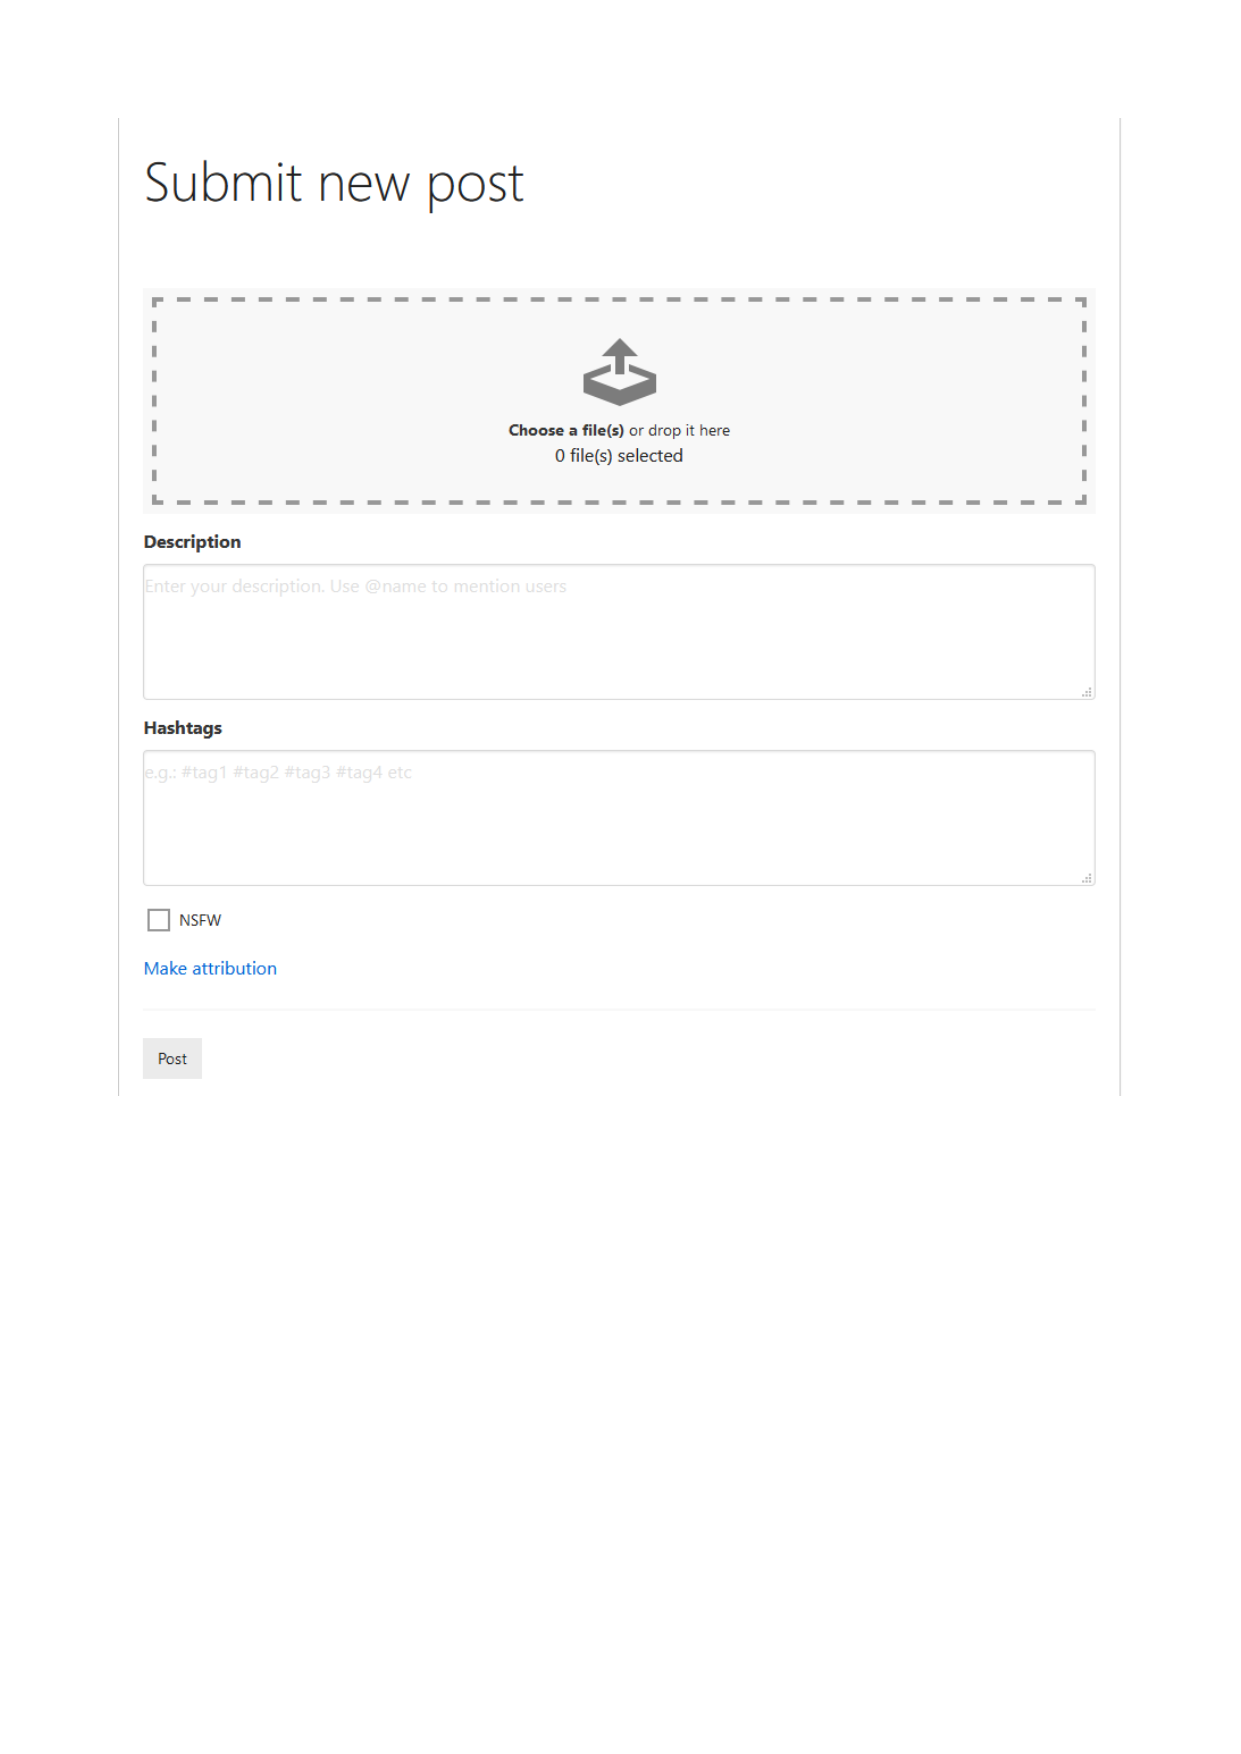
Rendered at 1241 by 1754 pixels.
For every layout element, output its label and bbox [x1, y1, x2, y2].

picture [118, 118, 1123, 1096]
